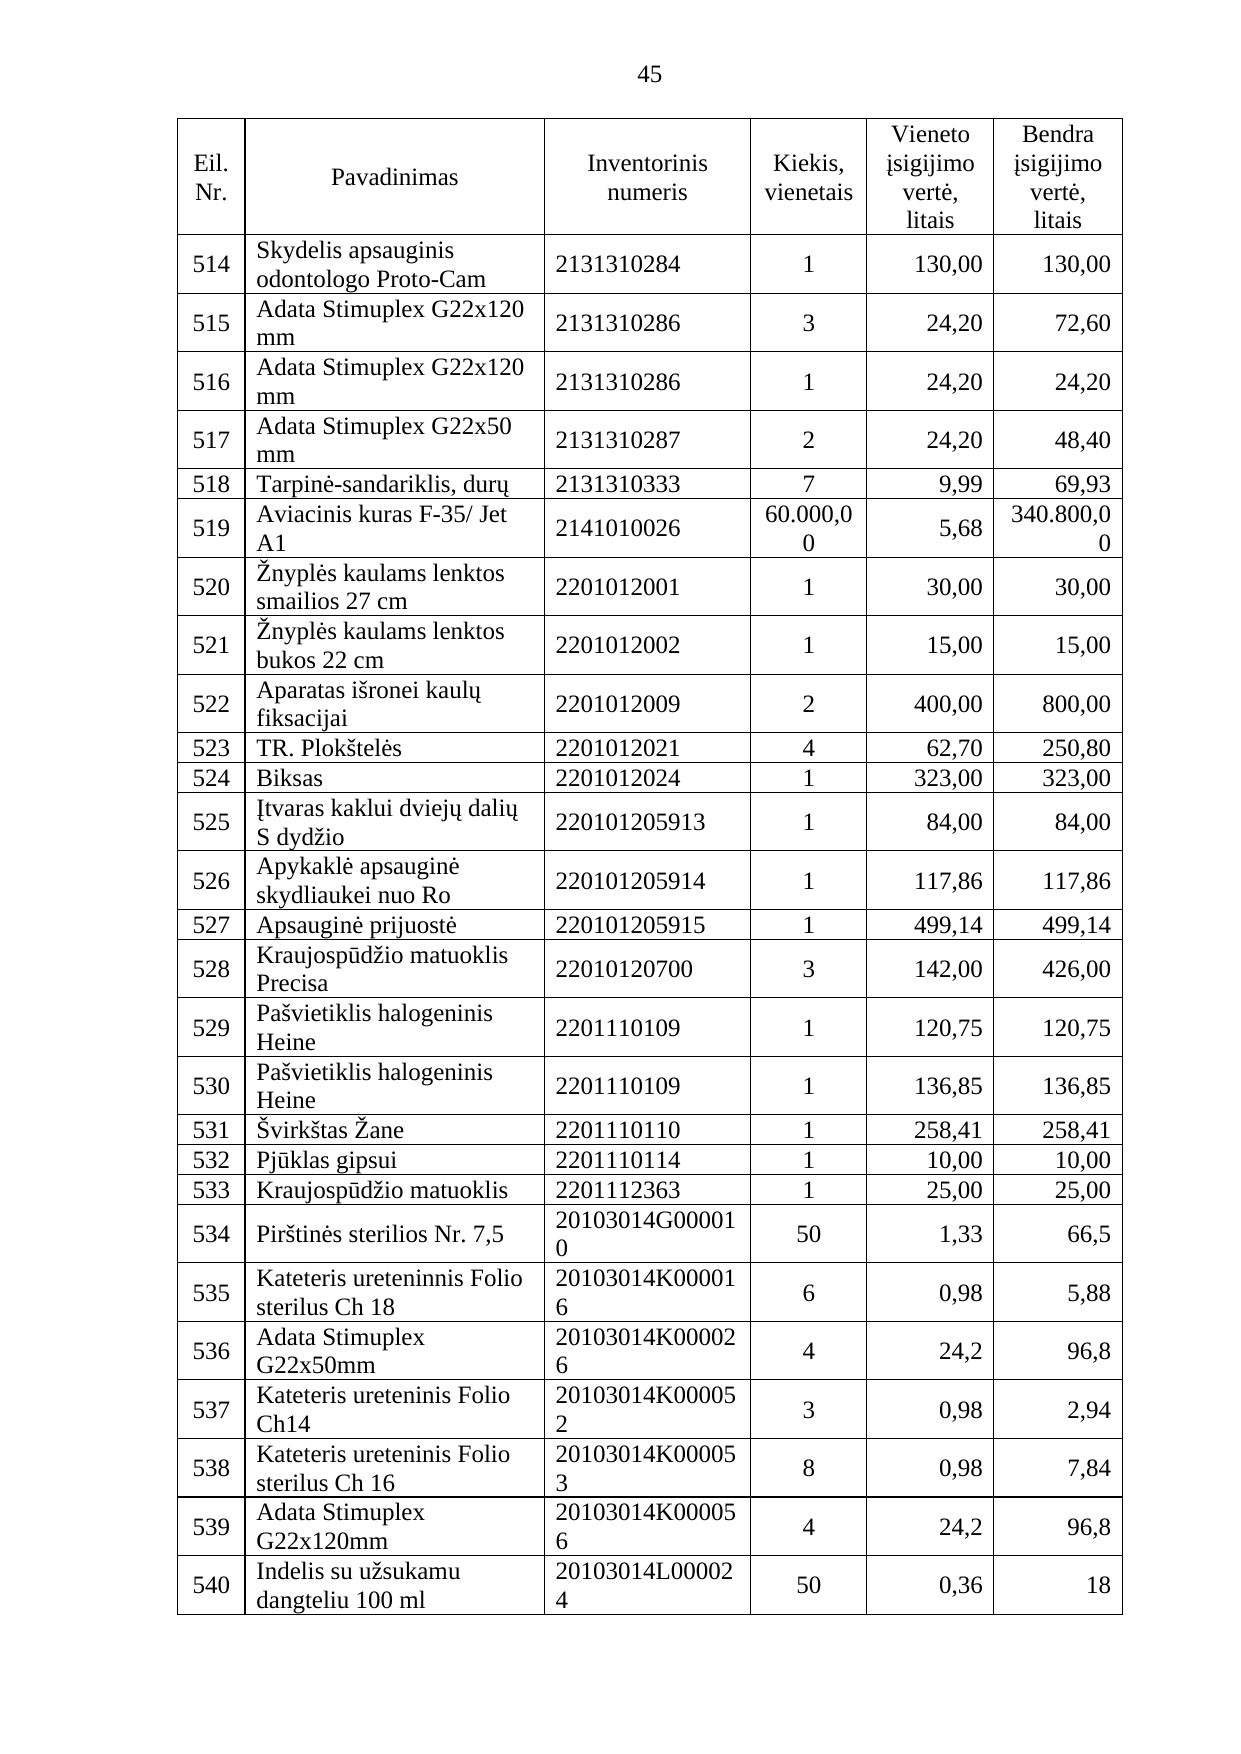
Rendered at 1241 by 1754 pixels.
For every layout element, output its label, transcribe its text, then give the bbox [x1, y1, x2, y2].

table_cell 518 [178, 469, 244, 498]
table_cell 540 [178, 1556, 244, 1613]
table_cell 1 [751, 1145, 866, 1174]
table_cell 3 [751, 294, 866, 351]
table_cell Kateteris ureteninis Folio Ch14 [246, 1380, 544, 1438]
table_cell 220101205914 [545, 851, 750, 909]
table_cell Žnyplės kaulams lenktos smailios 27 cm [246, 558, 544, 615]
table_cell Adata Stimuplex G22x120mm [246, 1498, 544, 1555]
table_cell Aviacinis kuras F-35/ Jet A1 [246, 499, 544, 557]
table_cell 220101205915 [545, 910, 750, 939]
table_cell 2131310286 [545, 294, 750, 351]
table_cell 523 [178, 733, 244, 762]
table_cell 15,00 [994, 616, 1122, 674]
table_cell 130,00 [994, 235, 1122, 293]
table_cell 2201110110 [545, 1115, 750, 1144]
table_cell 20103014K000026 [545, 1322, 750, 1379]
table_cell 8 [751, 1439, 866, 1496]
table_cell 96,8 [994, 1322, 1122, 1379]
table_cell Žnyplės kaulams lenktos bukos 22 cm [246, 616, 544, 674]
table_cell 66,5 [994, 1205, 1122, 1262]
table_cell Pirštinės sterilios Nr. 7,5 [246, 1205, 544, 1262]
table_cell 2131310286 [545, 352, 750, 410]
table_cell Skydelis apsauginis odontologo Proto-Cam [246, 235, 544, 293]
table_cell 2201012002 [545, 616, 750, 674]
table_cell 2201012021 [545, 733, 750, 762]
table_cell 527 [178, 910, 244, 939]
table_cell 0,98 [867, 1380, 993, 1438]
table_cell 24,20 [867, 294, 993, 351]
table_cell 524 [178, 763, 244, 792]
table_cell 526 [178, 851, 244, 909]
table_cell Apsauginė prijuostė [246, 910, 544, 939]
table_cell Adata Stimuplex G22x120 mm [246, 294, 544, 351]
table_cell 30,00 [867, 558, 993, 615]
table_cell 2201112363 [545, 1175, 750, 1204]
table_cell 20103014K000056 [545, 1498, 750, 1555]
table_cell 18 [994, 1556, 1122, 1613]
table_cell 7,84 [994, 1439, 1122, 1496]
table_cell 536 [178, 1322, 244, 1379]
table_cell 20103014K000052 [545, 1380, 750, 1438]
table_cell 400,00 [867, 675, 993, 732]
table_cell 4 [751, 1322, 866, 1379]
table_cell 2141010026 [545, 499, 750, 557]
table_cell Adata Stimuplex G22x50 mm [246, 411, 544, 468]
table_cell 4 [751, 1498, 866, 1555]
table_cell 24,20 [867, 411, 993, 468]
table_cell 514 [178, 235, 244, 293]
table_cell 2131310287 [545, 411, 750, 468]
table_cell Indelis su užsukamu dangteliu 100 ml [246, 1556, 544, 1613]
table_cell 539 [178, 1498, 244, 1555]
table_cell Kraujospūdžio matuoklis Precisa [246, 940, 544, 997]
table_cell 515 [178, 294, 244, 351]
table_cell 72,60 [994, 294, 1122, 351]
table_cell 84,00 [867, 793, 993, 850]
table_header Pavadinimas [246, 119, 544, 234]
table_cell 525 [178, 793, 244, 850]
table_cell 25,00 [867, 1175, 993, 1204]
table_cell 530 [178, 1057, 244, 1114]
table_cell 2201110109 [545, 998, 750, 1056]
table_cell 15,00 [867, 616, 993, 674]
table_cell 2 [751, 675, 866, 732]
table_cell 535 [178, 1263, 244, 1321]
table_cell 2131310284 [545, 235, 750, 293]
table_cell 538 [178, 1439, 244, 1496]
table_cell Švirkštas Žane [246, 1115, 544, 1144]
table_cell 1 [751, 910, 866, 939]
table_cell 60.000,00 [751, 499, 866, 557]
table_cell 7 [751, 469, 866, 498]
table_cell 1 [751, 1115, 866, 1144]
table_cell 24,2 [867, 1322, 993, 1379]
table_cell 0,36 [867, 1556, 993, 1613]
table_cell 24,2 [867, 1498, 993, 1555]
table_cell 117,86 [994, 851, 1122, 909]
table_cell 24,20 [994, 352, 1122, 410]
table_cell 50 [751, 1556, 866, 1613]
table_cell 120,75 [867, 998, 993, 1056]
table_cell 340.800,00 [994, 499, 1122, 557]
table_header Eil. Nr. [178, 119, 244, 234]
table_cell 522 [178, 675, 244, 732]
table_cell 800,00 [994, 675, 1122, 732]
table_cell 499,14 [994, 910, 1122, 939]
table_cell 3 [751, 1380, 866, 1438]
table_header Inventorinis numeris [545, 119, 750, 234]
table_cell 532 [178, 1145, 244, 1174]
table_cell Adata Stimuplex G22x50mm [246, 1322, 544, 1379]
table_cell Pašvietiklis halogeninis Heine [246, 998, 544, 1056]
table_cell 1 [751, 558, 866, 615]
table_cell 22010120700 [545, 940, 750, 997]
table_header Kiekis, vienetais [751, 119, 866, 234]
table_cell Adata Stimuplex G22x120 mm [246, 352, 544, 410]
table_cell 323,00 [867, 763, 993, 792]
table_cell 24,20 [867, 352, 993, 410]
table_cell 250,80 [994, 733, 1122, 762]
table_cell 516 [178, 352, 244, 410]
table_cell 517 [178, 411, 244, 468]
table_cell 258,41 [994, 1115, 1122, 1144]
table_cell 533 [178, 1175, 244, 1204]
table_cell 9,99 [867, 469, 993, 498]
table_cell 1 [751, 616, 866, 674]
table_cell 1 [751, 1057, 866, 1114]
table_cell 426,00 [994, 940, 1122, 997]
table_cell 220101205913 [545, 793, 750, 850]
table_cell 2131310333 [545, 469, 750, 498]
table_cell 120,75 [994, 998, 1122, 1056]
table_cell 20103014K000016 [545, 1263, 750, 1321]
table_cell 50 [751, 1205, 866, 1262]
table_cell 1 [751, 235, 866, 293]
table_cell 529 [178, 998, 244, 1056]
table_cell 2201012024 [545, 763, 750, 792]
table_cell Aparatas išronei kaulų fiksacijai [246, 675, 544, 732]
table_cell Apykaklė apsauginė skydliaukei nuo Ro [246, 851, 544, 909]
table_cell 519 [178, 499, 244, 557]
table_cell 521 [178, 616, 244, 674]
table_cell Pjūklas gipsui [246, 1145, 544, 1174]
table_cell 2,94 [994, 1380, 1122, 1438]
table_cell 48,40 [994, 411, 1122, 468]
table_cell 96,8 [994, 1498, 1122, 1555]
table_cell 4 [751, 733, 866, 762]
table_cell 142,00 [867, 940, 993, 997]
table_cell 258,41 [867, 1115, 993, 1144]
table_cell 1 [751, 352, 866, 410]
table_cell 3 [751, 940, 866, 997]
table_cell 499,14 [867, 910, 993, 939]
table_cell Tarpinė-sandariklis, durų [246, 469, 544, 498]
table_cell 2201110114 [545, 1145, 750, 1174]
table_cell 2201110109 [545, 1057, 750, 1114]
table_cell 1 [751, 851, 866, 909]
table_cell 1 [751, 998, 866, 1056]
table_cell 528 [178, 940, 244, 997]
table_cell 1 [751, 793, 866, 850]
table_cell Įtvaras kaklui dviejų dalių S dydžio [246, 793, 544, 850]
table_cell Kraujospūdžio matuoklis [246, 1175, 544, 1204]
table_cell 62,70 [867, 733, 993, 762]
table_cell 2201012009 [545, 675, 750, 732]
table_cell 323,00 [994, 763, 1122, 792]
table_cell 10,00 [994, 1145, 1122, 1174]
table_cell 136,85 [994, 1057, 1122, 1114]
table_cell 1 [751, 763, 866, 792]
table_cell Kateteris ureteninis Folio sterilus Ch 16 [246, 1439, 544, 1496]
table_cell 117,86 [867, 851, 993, 909]
table_header Bendra įsigijimo vertė, litais [994, 119, 1122, 234]
table_cell 25,00 [994, 1175, 1122, 1204]
table_cell Biksas [246, 763, 544, 792]
table_cell 1 [751, 1175, 866, 1204]
table_header Vieneto įsigijimo vertė, litais [867, 119, 993, 234]
table_cell 1,33 [867, 1205, 993, 1262]
table_cell 84,00 [994, 793, 1122, 850]
table_cell 534 [178, 1205, 244, 1262]
table_cell 5,68 [867, 499, 993, 557]
table_cell 2201012001 [545, 558, 750, 615]
table_cell 20103014G000010 [545, 1205, 750, 1262]
table_cell 531 [178, 1115, 244, 1144]
table_cell 0,98 [867, 1439, 993, 1496]
table_cell Pašvietiklis halogeninis Heine [246, 1057, 544, 1114]
table_cell Kateteris ureteninnis Folio sterilus Ch 18 [246, 1263, 544, 1321]
table_cell 136,85 [867, 1057, 993, 1114]
table_cell 537 [178, 1380, 244, 1438]
table_cell 30,00 [994, 558, 1122, 615]
table_cell 0,98 [867, 1263, 993, 1321]
table_cell 130,00 [867, 235, 993, 293]
table_cell TR. Plokštelės [246, 733, 544, 762]
table_cell 20103014K000053 [545, 1439, 750, 1496]
table_cell 10,00 [867, 1145, 993, 1174]
table_cell 520 [178, 558, 244, 615]
table_cell 2 [751, 411, 866, 468]
table_cell 20103014L000024 [545, 1556, 750, 1613]
table_cell 5,88 [994, 1263, 1122, 1321]
table_cell 6 [751, 1263, 866, 1321]
table_cell 69,93 [994, 469, 1122, 498]
